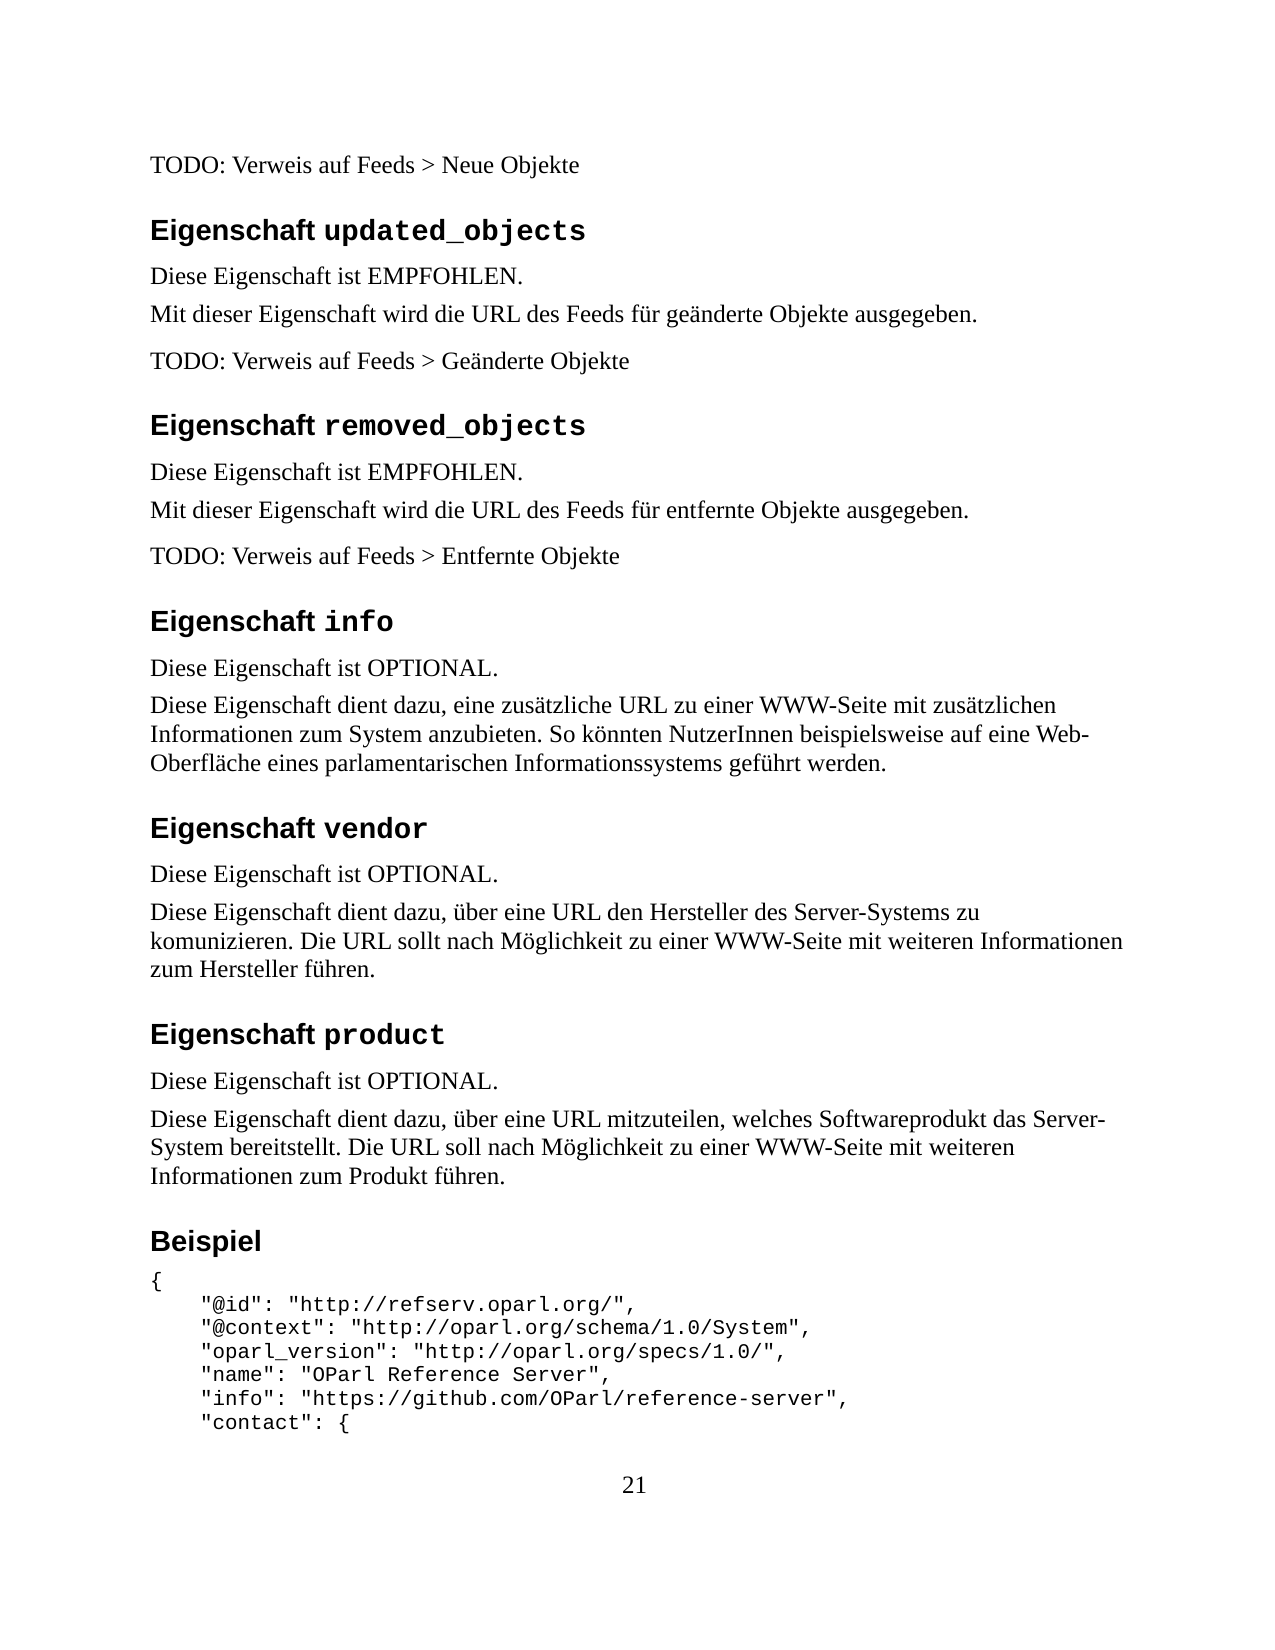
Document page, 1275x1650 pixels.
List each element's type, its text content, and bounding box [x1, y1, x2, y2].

subtitle Eigenschaft product [150, 1017, 1125, 1053]
text Diese Eigenschaft ist OPTIONAL. [150, 653, 1125, 682]
text TODO: Verweis auf Feeds > Entfernte Objekte [150, 541, 1125, 570]
text { [150, 1270, 1125, 1293]
text "contact": { [150, 1412, 1125, 1435]
text Mit dieser Eigenschaft wird die URL des Feeds für entfernte Objekte ausgegeben. [150, 495, 1125, 523]
text TODO: Verweis auf Feeds > Geänderte Objekte [150, 346, 1125, 374]
subtitle Eigenschaft vendor [150, 811, 1125, 847]
text Diese Eigenschaft ist OPTIONAL. [150, 1066, 1125, 1095]
text Diese Eigenschaft ist EMPFOHLEN. [150, 261, 1125, 290]
subtitle Eigenschaft info [150, 604, 1125, 640]
text TODO: Verweis auf Feeds > Neue Objekte [150, 150, 1125, 179]
text "info": "https://github.com/OParl/reference-server", [150, 1388, 1125, 1412]
subtitle Eigenschaft updated_objects [150, 213, 1125, 249]
text "name": "OParl Reference Server", [150, 1364, 1125, 1388]
text Diese Eigenschaft ist EMPFOHLEN. [150, 457, 1125, 486]
text "@context": "http://oparl.org/schema/1.0/System", [150, 1317, 1125, 1341]
text Diese Eigenschaft ist OPTIONAL. [150, 859, 1125, 888]
subtitle Beispiel [150, 1224, 1125, 1257]
text Diese Eigenschaft dient dazu, über eine URL den Hersteller des Server-Systems zu komunizieren. Die URL sollt nach Möglichkeit zu einer WWW-Seite mit weiteren Informationen zum Hersteller führen. [150, 897, 1125, 983]
text "@id": "http://refserv.oparl.org/", [150, 1293, 1125, 1317]
text Diese Eigenschaft dient dazu, eine zusätzliche URL zu einer WWW-Seite mit zusätzlichen Informationen zum System anzubieten. So könnten NutzerInnen beispielsweise auf eine Web-Oberfläche eines parlamentarischen Informationssystems geführt werden. [150, 691, 1125, 777]
text "oparl_version": "http://oparl.org/specs/1.0/", [150, 1341, 1125, 1364]
text Diese Eigenschaft dient dazu, über eine URL mitzuteilen, welches Softwareprodukt das Server-System bereitstellt. Die URL soll nach Möglichkeit zu einer WWW-Seite mit weiteren Informationen zum Produkt führen. [150, 1104, 1125, 1190]
subtitle Eigenschaft removed_objects [150, 408, 1125, 444]
text Mit dieser Eigenschaft wird die URL des Feeds für geänderte Objekte ausgegeben. [150, 299, 1125, 328]
